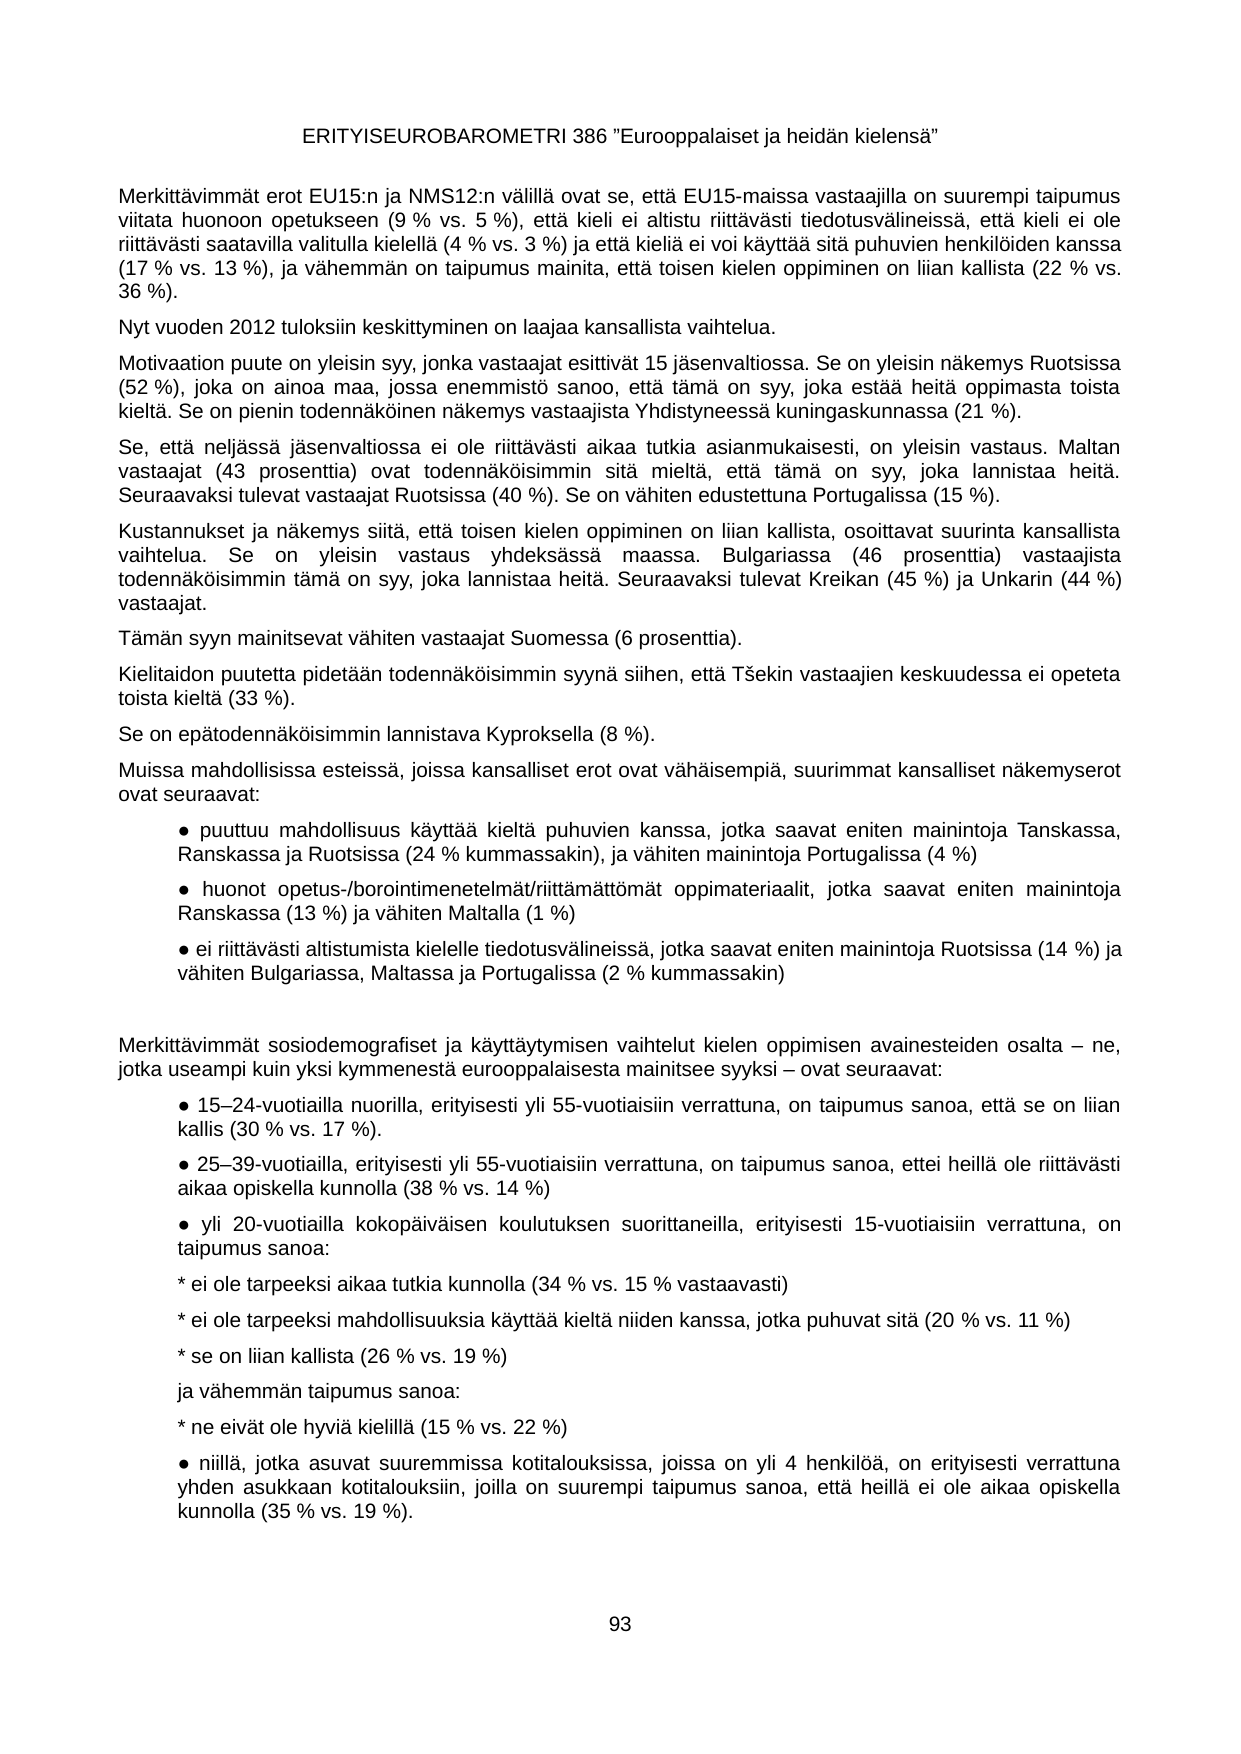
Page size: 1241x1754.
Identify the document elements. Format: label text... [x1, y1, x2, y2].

text * ei ole tarpeeksi mahdollisuuksia käyttää kieltä niiden kanssa, jotka puhuvat sitä (20 % vs. 11 %) [177, 1308, 1122, 1332]
text * se on liian kallista (26 % vs. 19 %) [177, 1343, 1122, 1367]
text Kustannukset ja näkemys siitä, että toisen kielen oppiminen on liian kallista, osoittavat suurinta kansallista vaihtelua. Se on yleisin vastaus yhdeksässä maassa. Bulgariassa (46 prosenttia) vastaajista todennäköisimmin tämä on syy, joka lannistaa heitä. Seuraavaksi tulevat Kreikan (45 %) ja Unkarin (44 %) vastaajat. [118, 518, 1122, 614]
text ● huonot opetus-/borointimenetelmät/riittämättömät oppimateriaalit, jotka saavat eniten mainintoja Ranskassa (13 %) ja vähiten Maltalla (1 %) [177, 877, 1122, 925]
text Muissa mahdollisissa esteissä, joissa kansalliset erot ovat vähäisempiä, suurimmat kansalliset näkemyserot ovat seuraavat: [118, 758, 1122, 806]
text ● ei riittävästi altistumista kielelle tiedotusvälineissä, jotka saavat eniten mainintoja Ruotsissa (14 %) ja vähiten Bulgariassa, Maltassa ja Portugalissa (2 % kummassakin) [177, 937, 1122, 985]
text Nyt vuoden 2012 tuloksiin keskittyminen on laajaa kansallista vaihtelua. [118, 315, 1122, 339]
text ● niillä, jotka asuvat suuremmissa kotitalouksissa, joissa on yli 4 henkilöä, on erityisesti verrattuna yhden asukkaan kotitalouksiin, joilla on suurempi taipumus sanoa, että heillä ei ole aikaa opiskella kunnolla (35 % vs. 19 %). [177, 1451, 1122, 1523]
text Merkittävimmät erot EU15:n ja NMS12:n välillä ovat se, että EU15-maissa vastaajilla on suurempi taipumus viitata huonoon opetukseen (9 % vs. 5 %), että kieli ei altistu riittävästi tiedotusvälineissä, että kieli ei ole riittävästi saatavilla valitulla kielellä (4 % vs. 3 %) ja että kieliä ei voi käyttää sitä puhuvien henkilöiden kanssa (17 % vs. 13 %), ja vähemmän on taipumus mainita, että toisen kielen oppiminen on liian kallista (22 % vs. 36 %). [118, 183, 1122, 303]
text Se, että neljässä jäsenvaltiossa ei ole riittävästi aikaa tutkia asianmukaisesti, on yleisin vastaus. Maltan vastaajat (43 prosenttia) ovat todennäköisimmin sitä mieltä, että tämä on syy, joka lannistaa heitä. Seuraavaksi tulevat vastaajat Ruotsissa (40 %). Se on vähiten edustettuna Portugalissa (15 %). [118, 435, 1122, 507]
text ● 15–24-vuotiailla nuorilla, erityisesti yli 55-vuotiaisiin verrattuna, on taipumus sanoa, että se on liian kallis (30 % vs. 17 %). [177, 1092, 1122, 1140]
text Merkittävimmät sosiodemografiset ja käyttäytymisen vaihtelut kielen oppimisen avainesteiden osalta – ne, jotka useampi kuin yksi kymmenestä eurooppalaisesta mainitsee syyksi – ovat seuraavat: [118, 1033, 1122, 1081]
text * ne eivät ole hyviä kielillä (15 % vs. 22 %) [177, 1415, 1122, 1439]
text ● 25–39-vuotiailla, erityisesti yli 55-vuotiaisiin verrattuna, on taipumus sanoa, ettei heillä ole riittävästi aikaa opiskella kunnolla (38 % vs. 14 %) [177, 1152, 1122, 1200]
text Tämän syyn mainitsevat vähiten vastaajat Suomessa (6 prosenttia). [118, 626, 1122, 650]
text Motivaation puute on yleisin syy, jonka vastaajat esittivät 15 jäsenvaltiossa. Se on yleisin näkemys Ruotsissa (52 %), joka on ainoa maa, jossa enemmistö sanoo, että tämä on syy, joka estää heitä oppimasta toista kieltä. Se on pienin todennäköinen näkemys vastaajista Yhdistyneessä kuningaskunnassa (21 %). [118, 351, 1122, 423]
text ● yli 20-vuotiailla kokopäiväisen koulutuksen suorittaneilla, erityisesti 15-vuotiaisiin verrattuna, on taipumus sanoa: [177, 1212, 1122, 1260]
text * ei ole tarpeeksi aikaa tutkia kunnolla (34 % vs. 15 % vastaavasti) [177, 1272, 1122, 1296]
text ● puuttuu mahdollisuus käyttää kieltä puhuvien kanssa, jotka saavat eniten mainintoja Tanskassa, Ranskassa ja Ruotsissa (24 % kummassakin), ja vähiten mainintoja Portugalissa (4 %) [177, 817, 1122, 865]
text Kielitaidon puutetta pidetään todennäköisimmin syynä siihen, että Tšekin vastaajien keskuudessa ei opeteta toista kieltä (33 %). [118, 662, 1122, 710]
text Se on epätodennäköisimmin lannistava Kyproksella (8 %). [118, 722, 1122, 746]
text ja vähemmän taipumus sanoa: [177, 1379, 1122, 1403]
